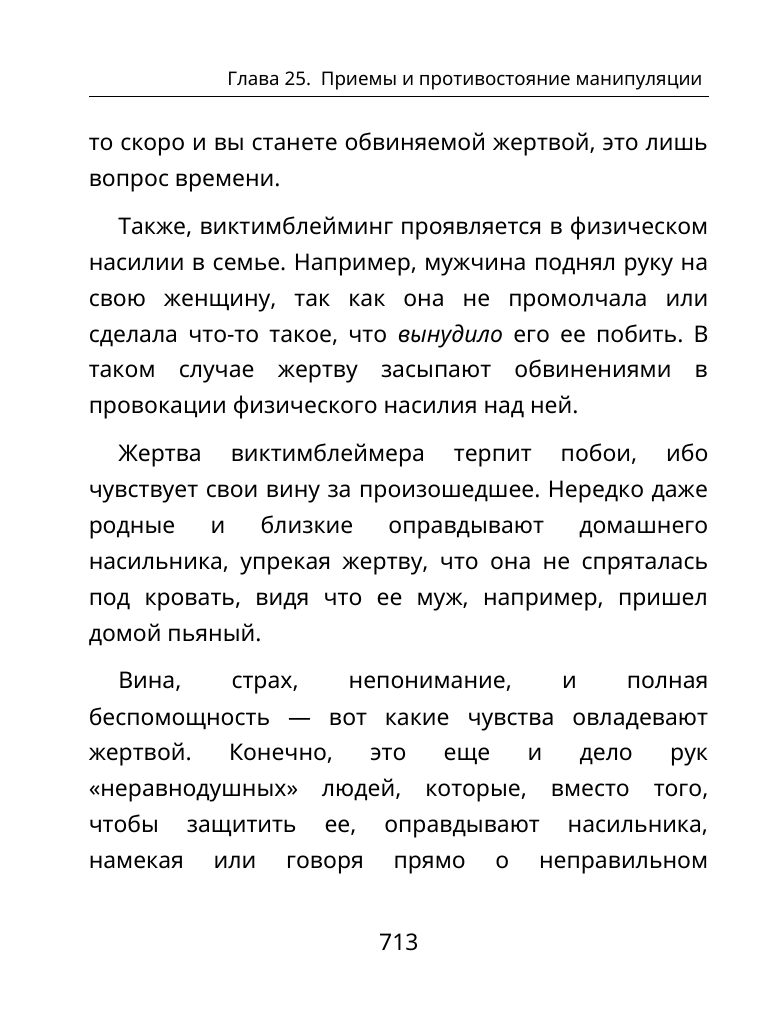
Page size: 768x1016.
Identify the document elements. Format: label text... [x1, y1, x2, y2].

text то скоро и вы станете обвиняемой жертвой, это лишь вопрос времени. [88, 126, 709, 193]
text Вина, страх, непонимание, и полная беспомощность — вот какие чувства овладевают жертвой. Конечно, это еще и дело рук «неравнодушных» людей, которые, вместо того, чтобы защитить ее, оправдывают насильника, намекая или говоря прямо о неправильном [88, 664, 709, 875]
text Также, виктимблейминг проявляется в физическом насилии в семье. Например, мужчина поднял руку на свою женщину, так как она не промолчала или сделала что-то такое, что вынудило его ее побить. В таком случае жертву засыпают обвинениями в провокации физического насилия над ней. [88, 210, 709, 421]
text Жертва виктимблеймера терпит побои, ибо чувствует свои вину за произошедшее. Нередко даже родные и близкие оправдывают домашнего насильника, упрекая жертву, что она не спряталась под кровать, видя что ее муж, например, пришел домой пьяный. [88, 437, 709, 648]
